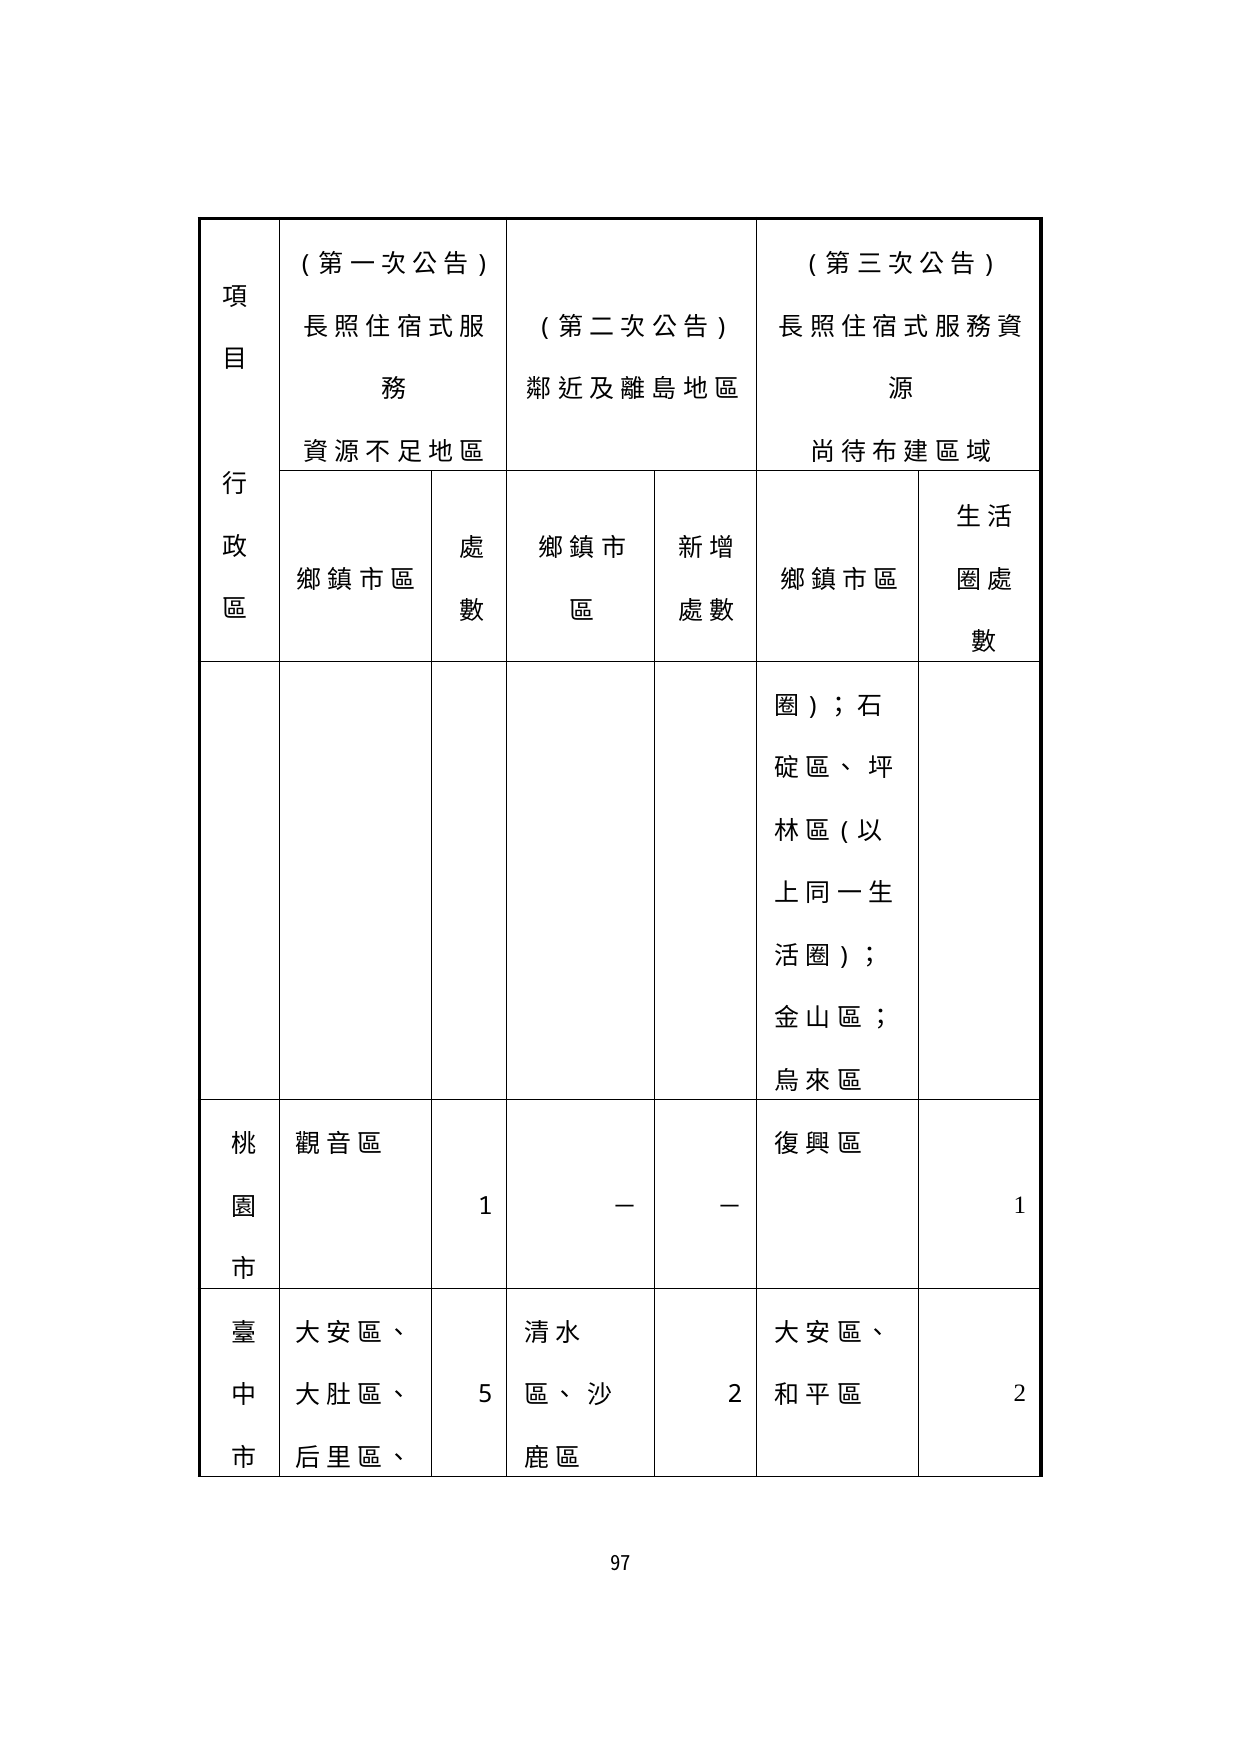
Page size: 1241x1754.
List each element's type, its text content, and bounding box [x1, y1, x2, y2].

table_cell 新增 處數 [655, 471, 756, 661]
table_cell [432, 662, 506, 1099]
table_cell 5 [432, 1289, 506, 1476]
table_cell 2 [919, 1289, 1039, 1476]
table_cell 生活圈處數 [919, 471, 1039, 661]
table_cell 桃園市 [201, 1100, 279, 1288]
table_cell [655, 662, 756, 1099]
table_cell [280, 662, 431, 1099]
table_cell 鄉鎮市區 [757, 471, 918, 661]
table_cell － [655, 1100, 756, 1288]
table_cell 圈)；石碇區、坪林區(以上同一生活圈)；金山區；烏來區 [757, 662, 918, 1099]
table_cell 清水區、沙鹿區 [507, 1289, 654, 1476]
table_cell 觀音區 [280, 1100, 431, 1288]
table_header (第三次公告) 長照住宿式服務資源 尚待布建區域 [757, 220, 1039, 470]
table_cell 鄉鎮市區 [280, 471, 431, 661]
table_header (第二次公告) 鄰近及離島地區 [507, 220, 756, 470]
table_cell 復興區 [757, 1100, 918, 1288]
table_cell [507, 662, 654, 1099]
table_cell 鄉鎮市區 [507, 471, 654, 661]
table_cell 大安區、和平區 [757, 1289, 918, 1476]
table_header (第一次公告) 長照住宿式服務 資源不足地區 [280, 220, 506, 470]
table_header 項目 行 政區 [201, 220, 279, 661]
table_cell 1 [432, 1100, 506, 1288]
table_cell [201, 662, 279, 1099]
table_cell － [507, 1100, 654, 1288]
table_cell 2 [655, 1289, 756, 1476]
table_cell 大安區、大肚區、后里區、 [280, 1289, 431, 1476]
table_cell 臺中市 [201, 1289, 279, 1476]
table_cell 處數 [432, 471, 506, 661]
table_cell 1 [919, 1100, 1039, 1288]
table_cell [919, 662, 1039, 1099]
